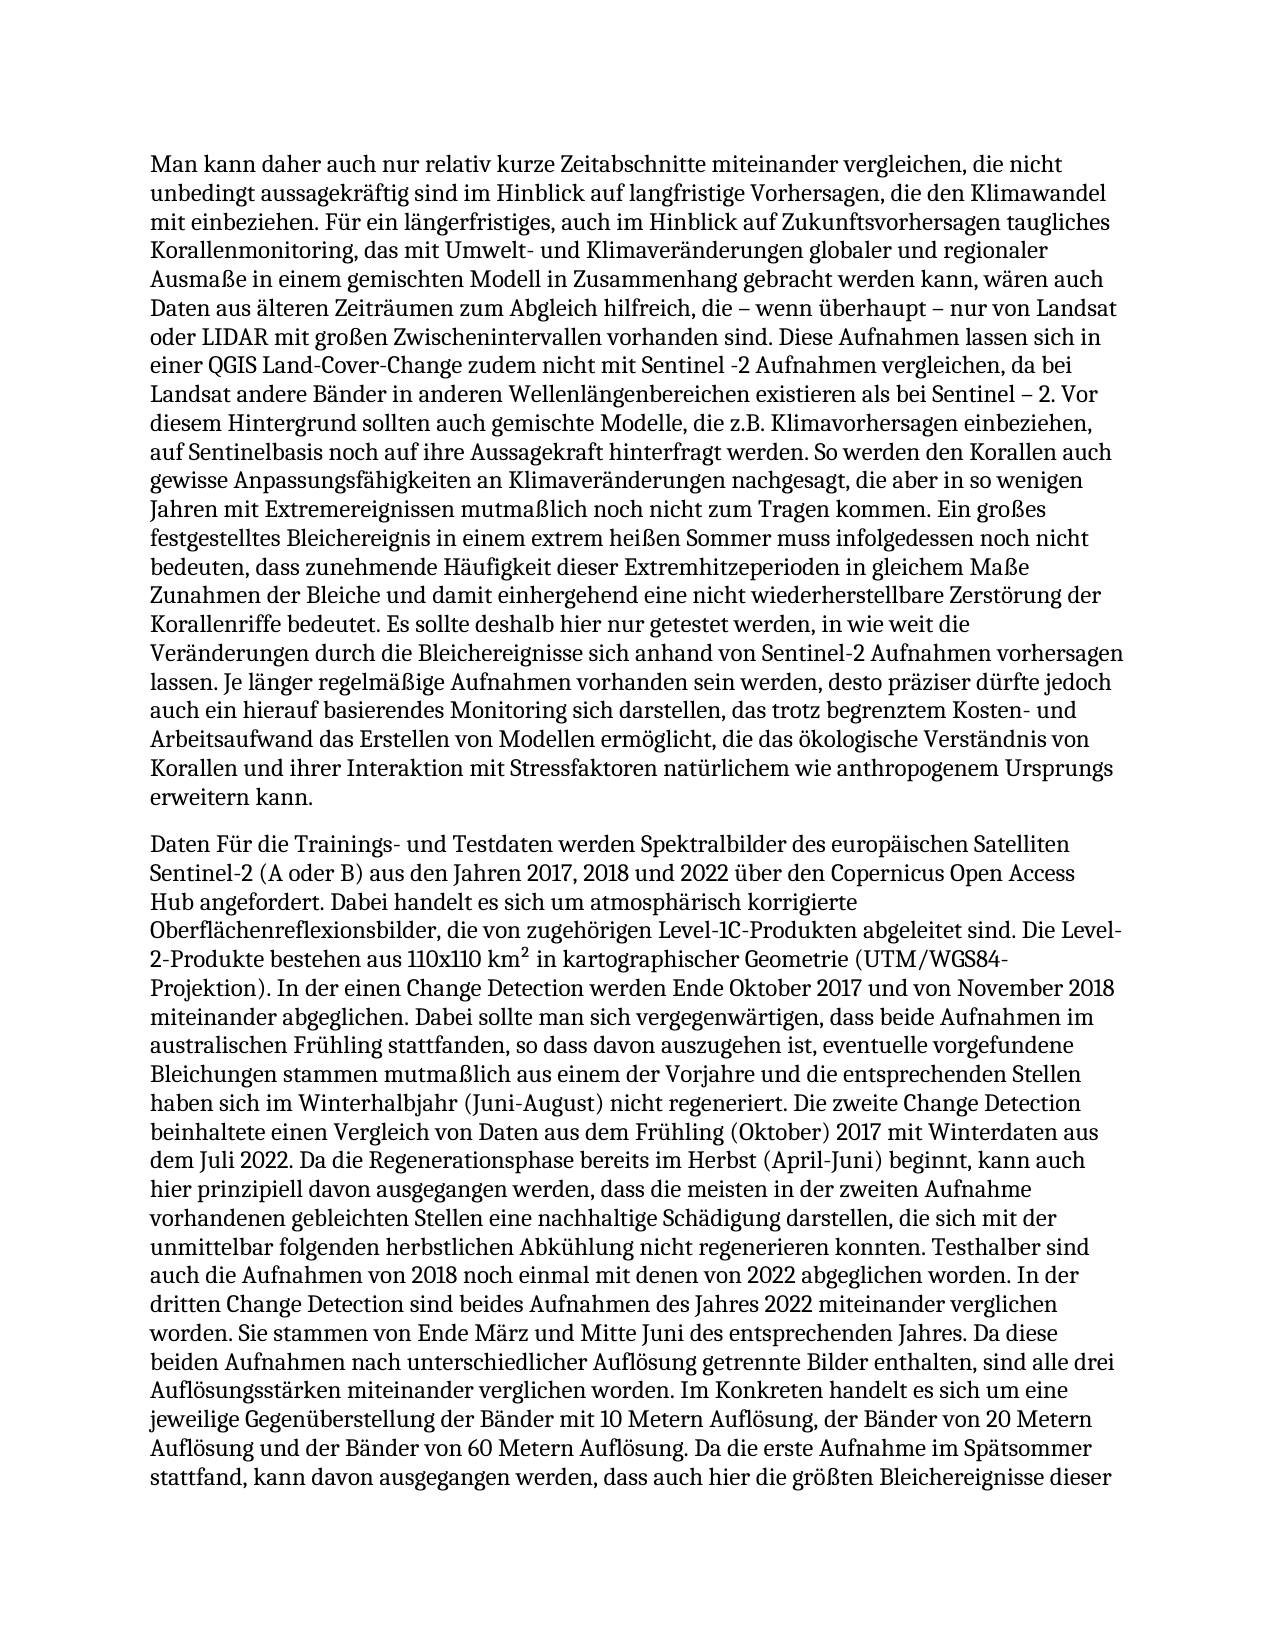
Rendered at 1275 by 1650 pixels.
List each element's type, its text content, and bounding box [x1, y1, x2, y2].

text Daten Für die Trainings- und Testdaten werden Spektralbilder des europäischen Satelliten Sentinel-2 (A oder B) aus den Jahren 2017, 2018 und 2022 über den Copernicus Open Access Hub angefordert. Dabei handelt es sich um atmosphärisch korrigierte Oberflächenreflexionsbilder, die von zugehörigen Level-1C-Produkten abgeleitet sind. Die Level-2-Produkte bestehen aus 110x110 km² in kartographischer Geometrie (UTM/WGS84-Projektion). In der einen Change Detection werden Ende Oktober 2017 und von November 2018 miteinander abgeglichen. Dabei sollte man sich vergegenwärtigen, dass beide Aufnahmen im australischen Frühling stattfanden, so dass davon auszugehen ist, eventuelle vorgefundene Bleichungen stammen mutmaßlich aus einem der Vorjahre und die entsprechenden Stellen haben sich im Winterhalbjahr (Juni-August) nicht regeneriert. Die zweite Change Detection beinhaltete einen Vergleich von Daten aus dem Frühling (Oktober) 2017 mit Winterdaten aus dem Juli 2022. Da die Regenerationsphase bereits im Herbst (April-Juni) beginnt, kann auch hier prinzipiell davon ausgegangen werden, dass die meisten in der zweiten Aufnahme vorhandenen gebleichten Stellen eine nachhaltige Schädigung darstellen, die sich mit der unmittelbar folgenden herbstlichen Abkühlung nicht regenerieren konnten. Testhalber sind auch die Aufnahmen von 2018 noch einmal mit denen von 2022 abgeglichen worden. In der dritten Change Detection sind beides Aufnahmen des Jahres 2022 miteinander verglichen worden. Sie stammen von Ende März und Mitte Juni des entsprechenden Jahres. Da diese beiden Aufnahmen nach unterschiedlicher Auflösung getrennte Bilder enthalten, sind alle drei Auflösungsstärken miteinander verglichen worden. Im Konkreten handelt es sich um eine jeweilige Gegenüberstellung der Bänder mit 10 Metern Auflösung, der Bänder von 20 Metern Auflösung und der Bänder von 60 Metern Auflösung. Da die erste Aufnahme im Spätsommer stattfand, kann davon ausgegangen werden, dass auch hier die größten Bleichereignisse dieser [150, 830, 1125, 1491]
text Man kann daher auch nur relativ kurze Zeitabschnitte miteinander vergleichen, die nicht unbedingt aussagekräftig sind im Hinblick auf langfristige Vorhersagen, die den Klimawandel mit einbeziehen. Für ein längerfristiges, auch im Hinblick auf Zukunftsvorhersagen taugliches Korallenmonitoring, das mit Umwelt- und Klimaveränderungen globaler und regionaler Ausmaße in einem gemischten Modell in Zusammenhang gebracht werden kann, wären auch Daten aus älteren Zeiträumen zum Abgleich hilfreich, die – wenn überhaupt – nur von Landsat oder LIDAR mit großen Zwischenintervallen vorhanden sind. Diese Aufnahmen lassen sich in einer QGIS Land-Cover-Change zudem nicht mit Sentinel -2 Aufnahmen vergleichen, da bei Landsat andere Bänder in anderen Wellenlängenbereichen existieren als bei Sentinel – 2. Vor diesem Hintergrund sollten auch gemischte Modelle, die z.B. Klimavorhersagen einbeziehen, auf Sentinelbasis noch auf ihre Aussagekraft hinterfragt werden. So werden den Korallen auch gewisse Anpassungsfähigkeiten an Klimaveränderungen nachgesagt, die aber in so wenigen Jahren mit Extremereignissen mutmaßlich noch nicht zum Tragen kommen. Ein großes festgestelltes Bleichereignis in einem extrem heißen Sommer muss infolgedessen noch nicht bedeuten, dass zunehmende Häufigkeit dieser Extremhitzeperioden in gleichem Maße Zunahmen der Bleiche und damit einhergehend eine nicht wiederherstellbare Zerstörung der Korallenriffe bedeutet. Es sollte deshalb hier nur getestet werden, in wie weit die Veränderungen durch die Bleichereignisse sich anhand von Sentinel-2 Aufnahmen vorhersagen lassen. Je länger regelmäßige Aufnahmen vorhanden sein werden, desto präziser dürfte jedoch auch ein hierauf basierendes Monitoring sich darstellen, das trotz begrenztem Kosten- und Arbeitsaufwand das Erstellen von Modellen ermöglicht, die das ökologische Verständnis von Korallen und ihrer Interaktion mit Stressfaktoren natürlichem wie anthropogenem Ursprungs erweitern kann. [150, 150, 1125, 811]
